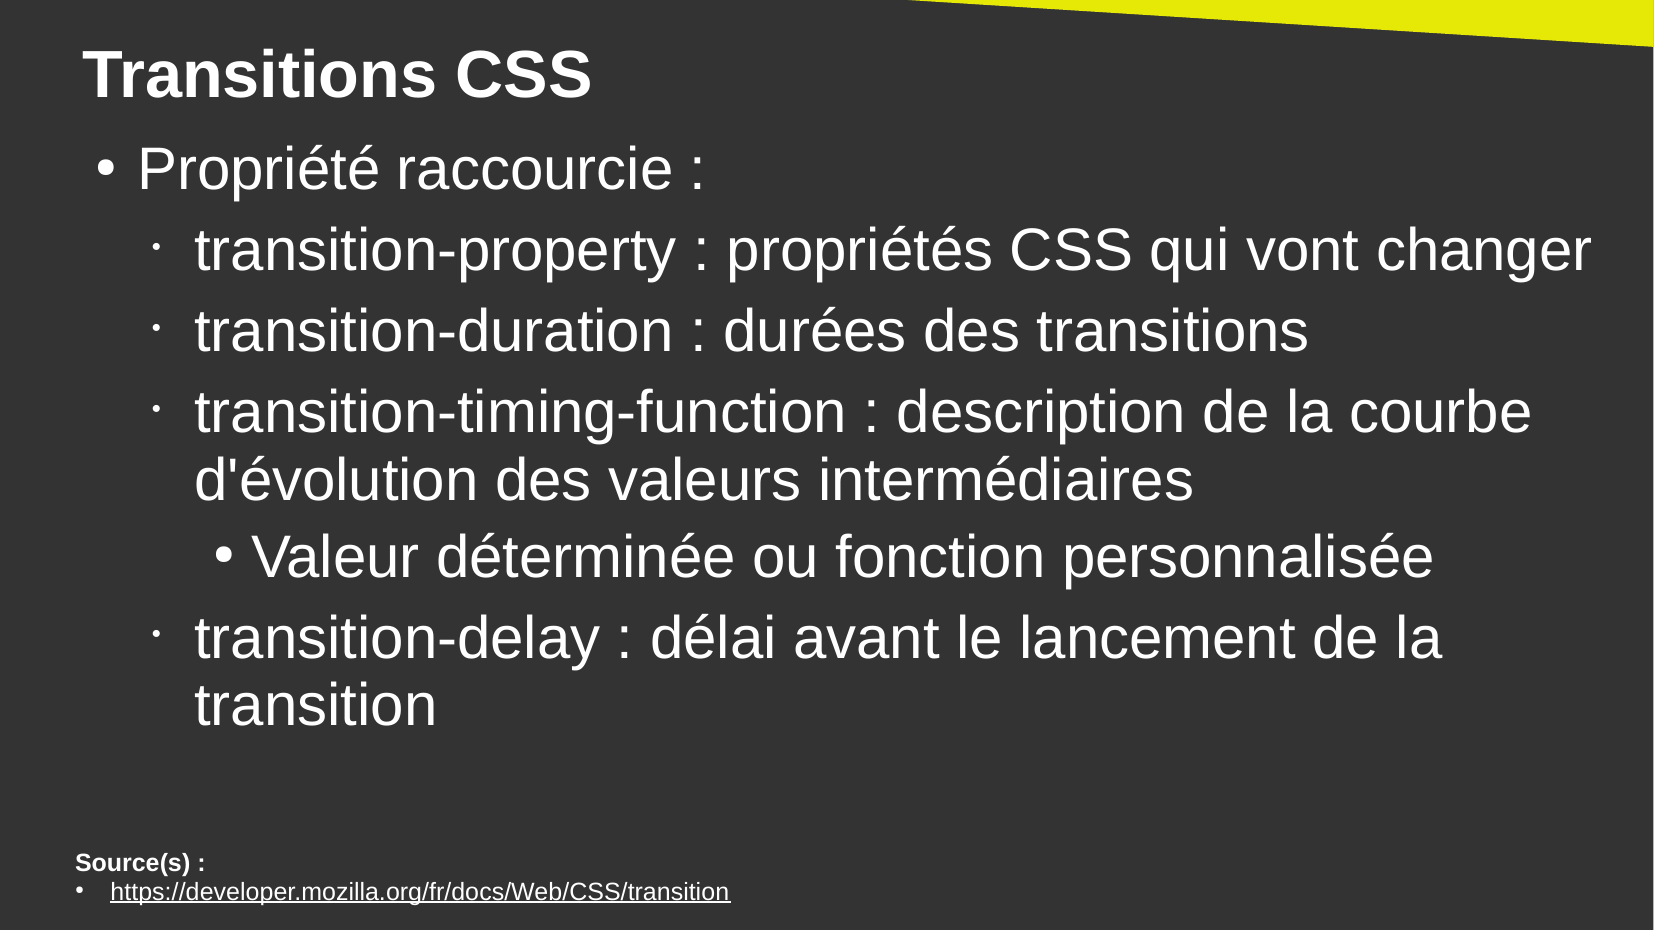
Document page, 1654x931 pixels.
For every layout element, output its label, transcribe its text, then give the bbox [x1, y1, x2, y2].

list Propriété raccourcie : transition-property : propriétés CSS qui vont changer transition-duration : durées des transitions transition-timing-function : description de la courbe d'évolution des valeurs intermédiaires Valeur déterminée ou fonction personnalisée transition-delay : délai avant le lancement de la transition [80, 135, 1620, 792]
title Transitions CSS [82, 37, 1571, 114]
text_box Source(s) : https://developer.mozilla.org/fr/docs/Web/CSS/transition [60, 841, 1546, 931]
text_box [907, 0, 1654, 47]
